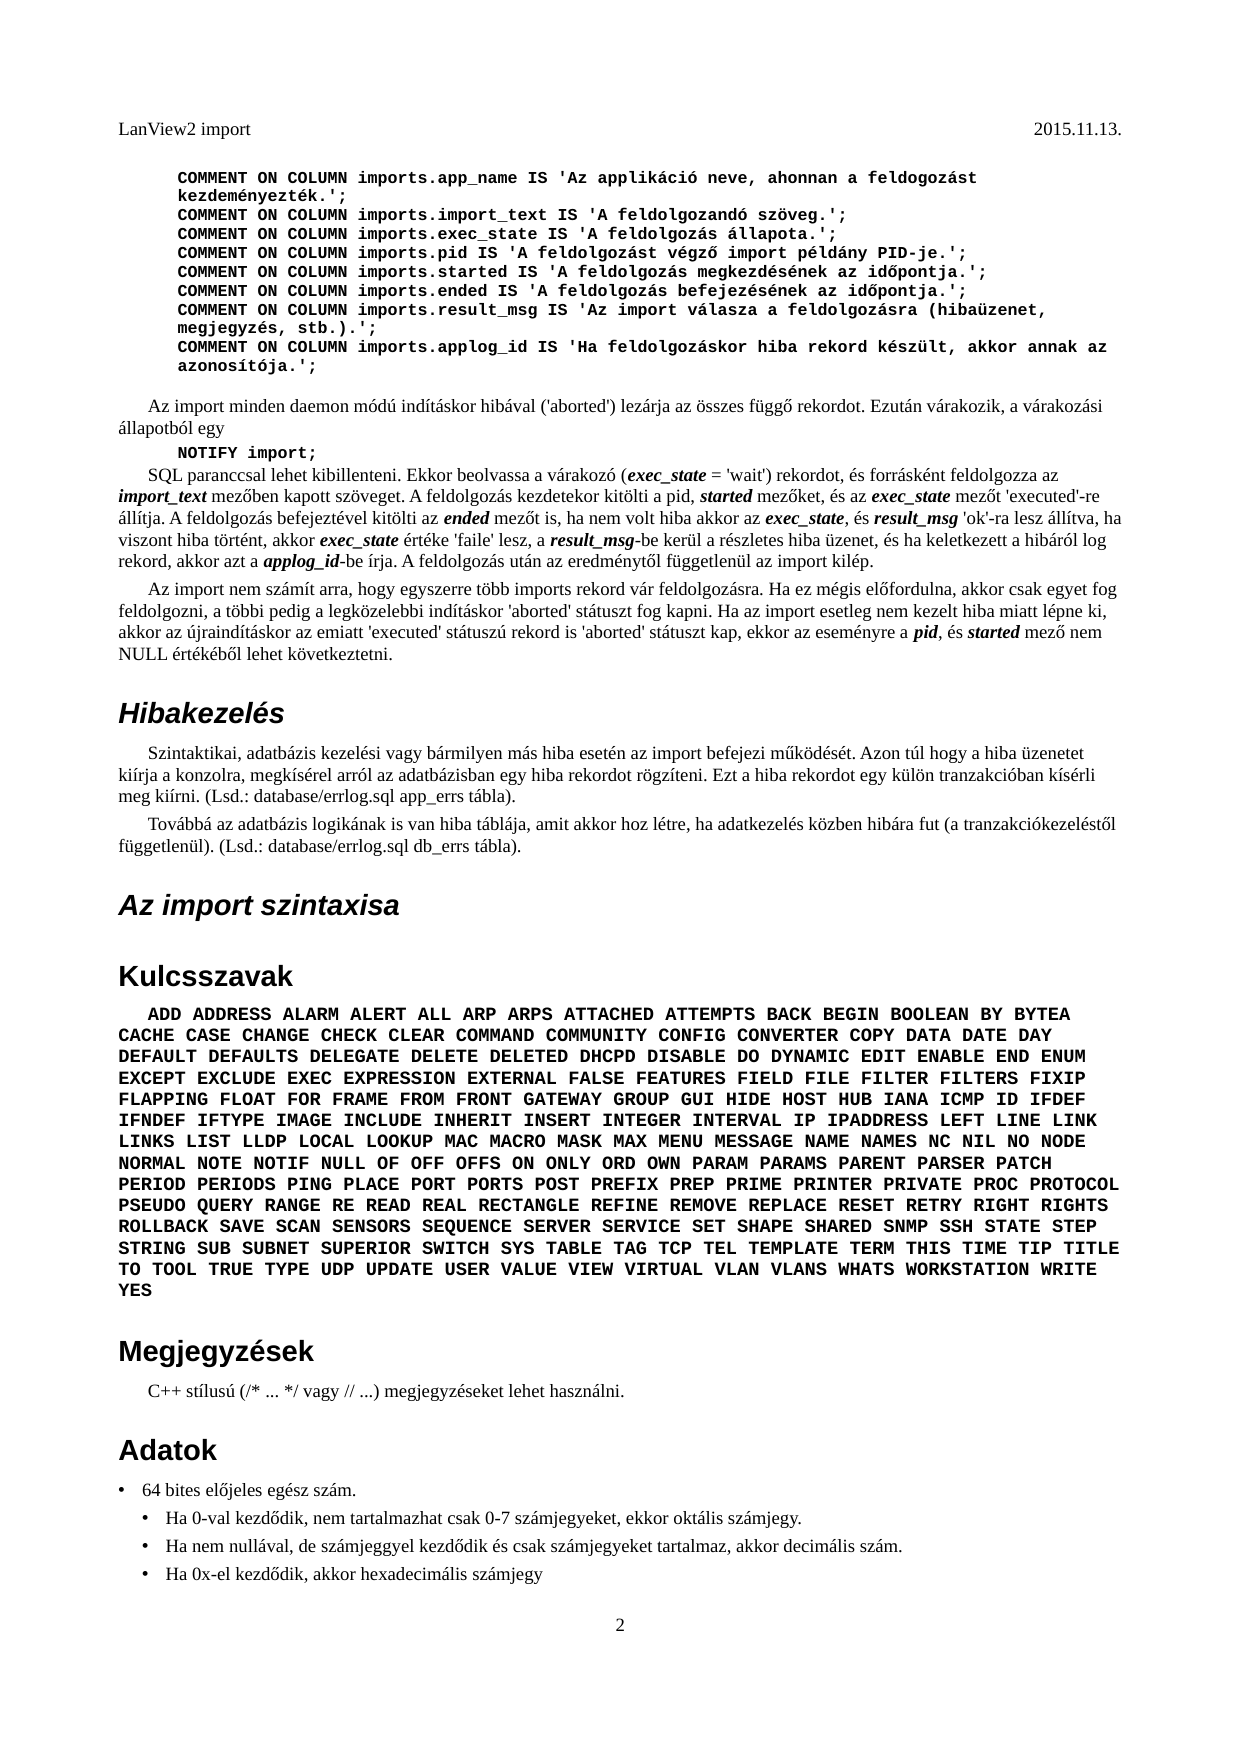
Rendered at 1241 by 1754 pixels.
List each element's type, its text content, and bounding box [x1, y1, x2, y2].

text Szintaktikai, adatbázis kezelési vagy bármilyen más hiba esetén az import befejezi működését. Azon túl hogy a hiba üzenetet kiírja a konzolra, megkísérel arról az adatbázisban egy hiba rekordot rögzíteni. Ezt a hiba rekordot egy külön tranzakcióban kísérli meg kiírni. (Lsd.: database/errlog.sql app_errs tábla). [118, 742, 1122, 807]
subtitle Adatok [118, 1433, 1122, 1466]
text SQL paranccsal lehet kibillenteni. Ekkor beolvassa a várakozó (exec_state = 'wait') rekordot, és forrásként feldolgozza az import_text mezőben kapott szöveget. A feldolgozás kezdetekor kitölti a pid, started mezőket, és az exec_state mezőt 'executed'-re állítja. A feldolgozás befejeztével kitölti az ended mezőt is, ha nem volt hiba akkor az exec_state, és result_msg 'ok'-ra lesz állítva, ha viszont hiba történt, akkor exec_state értéke 'faile' lesz, a result_msg-be kerül a részletes hiba üzenet, és ha keletkezett a hibáról log rekord, akkor azt a applog_id-be írja. A feldolgozás után az eredménytől függetlenül az import kilép. [118, 464, 1122, 572]
list Ha nem nullával, de számjeggyel kezdődik és csak számjegyeket tartalmaz, akkor decimális szám. [142, 1535, 1122, 1556]
subtitle Kulcsszavak [118, 959, 1122, 992]
text COMMENT ON COLUMN imports.exec_state IS 'A feldolgozás állapota.'; [177, 226, 1122, 244]
text COMMENT ON COLUMN imports.ended IS 'A feldolgozás befejezésének az időpontja.'; [177, 282, 1122, 301]
text Az import minden daemon módú indításkor hibával ('aborted') lezárja az összes függő rekordot. Ezután várakozik, a várakozási állapotból egy [118, 395, 1122, 438]
text ADD ADDRESS ALARM ALERT ALL ARP ARPS ATTACHED ATTEMPTS BACK BEGIN BOOLEAN BY BYTEA CACHE CASE CHANGE CHECK CLEAR COMMAND COMMUNITY CONFIG CONVERTER COPY DATA DATE DAY DEFAULT DEFAULTS DELEGATE DELETE DELETED DHCPD DISABLE DO DYNAMIC EDIT ENABLE END ENUM EXCEPT EXCLUDE EXEC EXPRESSION EXTERNAL FALSE FEATURES FIELD FILE FILTER FILTERS FIXIP FLAPPING FLOAT FOR FRAME FROM FRONT GATEWAY GROUP GUI HIDE HOST HUB IANA ICMP ID IFDEF IFNDEF IFTYPE IMAGE INCLUDE INHERIT INSERT INTEGER INTERVAL IP IPADDRESS LEFT LINE LINK LINKS LIST LLDP LOCAL LOOKUP MAC MACRO MASK MAX MENU MESSAGE NAME NAMES NC NIL NO NODE NORMAL NOTE NOTIF NULL OF OFF OFFS ON ONLY ORD OWN PARAM PARAMS PARENT PARSER PATCH PERIOD PERIODS PING PLACE PORT PORTS POST PREFIX PREP PRIME PRINTER PRIVATE PROC PROTOCOL PSEUDO QUERY RANGE RE READ REAL RECTANGLE REFINE REMOVE REPLACE RESET RETRY RIGHT RIGHTS ROLLBACK SAVE SCAN SENSORS SEQUENCE SERVER SERVICE SET SHAPE SHARED SNMP SSH STATE STEP STRING SUB SUBNET SUPERIOR SWITCH SYS TABLE TAG TCP TEL TEMPLATE TERM THIS TIME TIP TITLE TO TOOL TRUE TYPE UDP UPDATE USER VALUE VIEW VIRTUAL VLAN VLANS WHATS WORKSTATION WRITE YES [118, 1005, 1122, 1302]
subtitle Az import szintaxisa [118, 888, 1122, 921]
subtitle Hibakezelés [118, 696, 1122, 729]
text COMMENT ON COLUMN imports.result_msg IS 'Az import válasza a feldolgozásra (hibaüzenet, megjegyzés, stb.).'; [177, 301, 1122, 339]
text C++ stílusú (/* ... */ vagy // ...) megjegyzéseket lehet használni. [118, 1380, 1122, 1401]
text Az import nem számít arra, hogy egyszerre több imports rekord vár feldolgozásra. Ha ez mégis előfordulna, akkor csak egyet fog feldolgozni, a többi pedig a legközelebbi indításkor 'aborted' státuszt fog kapni. Ha az import esetleg nem kezelt hiba miatt lépne ki, akkor az újraindításkor az emiatt 'executed' státuszú rekord is 'aborted' státuszt kap, ekkor az eseményre a pid, és started mező nem NULL értékéből lehet következtetni. [118, 578, 1122, 664]
text NOTIFY import; [177, 445, 1122, 464]
text Továbbá az adatbázis logikának is van hiba táblája, amit akkor hoz létre, ha adatkezelés közben hibára fut (a tranzakciókezeléstől függetlenül). (Lsd.: database/errlog.sql db_errs tábla). [118, 813, 1122, 856]
subtitle Megjegyzések [118, 1334, 1122, 1367]
text COMMENT ON COLUMN imports.import_text IS 'A feldolgozandó szöveg.'; [177, 207, 1122, 226]
text COMMENT ON COLUMN imports.pid IS 'A feldolgozást végző import példány PID-je.'; [177, 244, 1122, 263]
list 64 bites előjeles egész szám. [118, 1479, 1122, 1500]
list Ha 0x-el kezdődik, akkor hexadecimális számjegy [142, 1563, 1122, 1584]
text COMMENT ON COLUMN imports.started IS 'A feldolgozás megkezdésének az időpontja.'; [177, 263, 1122, 282]
text COMMENT ON COLUMN imports.app_name IS 'Az applikáció neve, ahonnan a feldogozást kezdeményezték.'; [177, 169, 1122, 207]
text COMMENT ON COLUMN imports.applog_id IS 'Ha feldolgozáskor hiba rekord készült, akkor annak az azonosítója.'; [177, 339, 1122, 377]
list Ha 0-val kezdődik, nem tartalmazhat csak 0-7 számjegyeket, ekkor oktális számjegy. [142, 1507, 1122, 1528]
